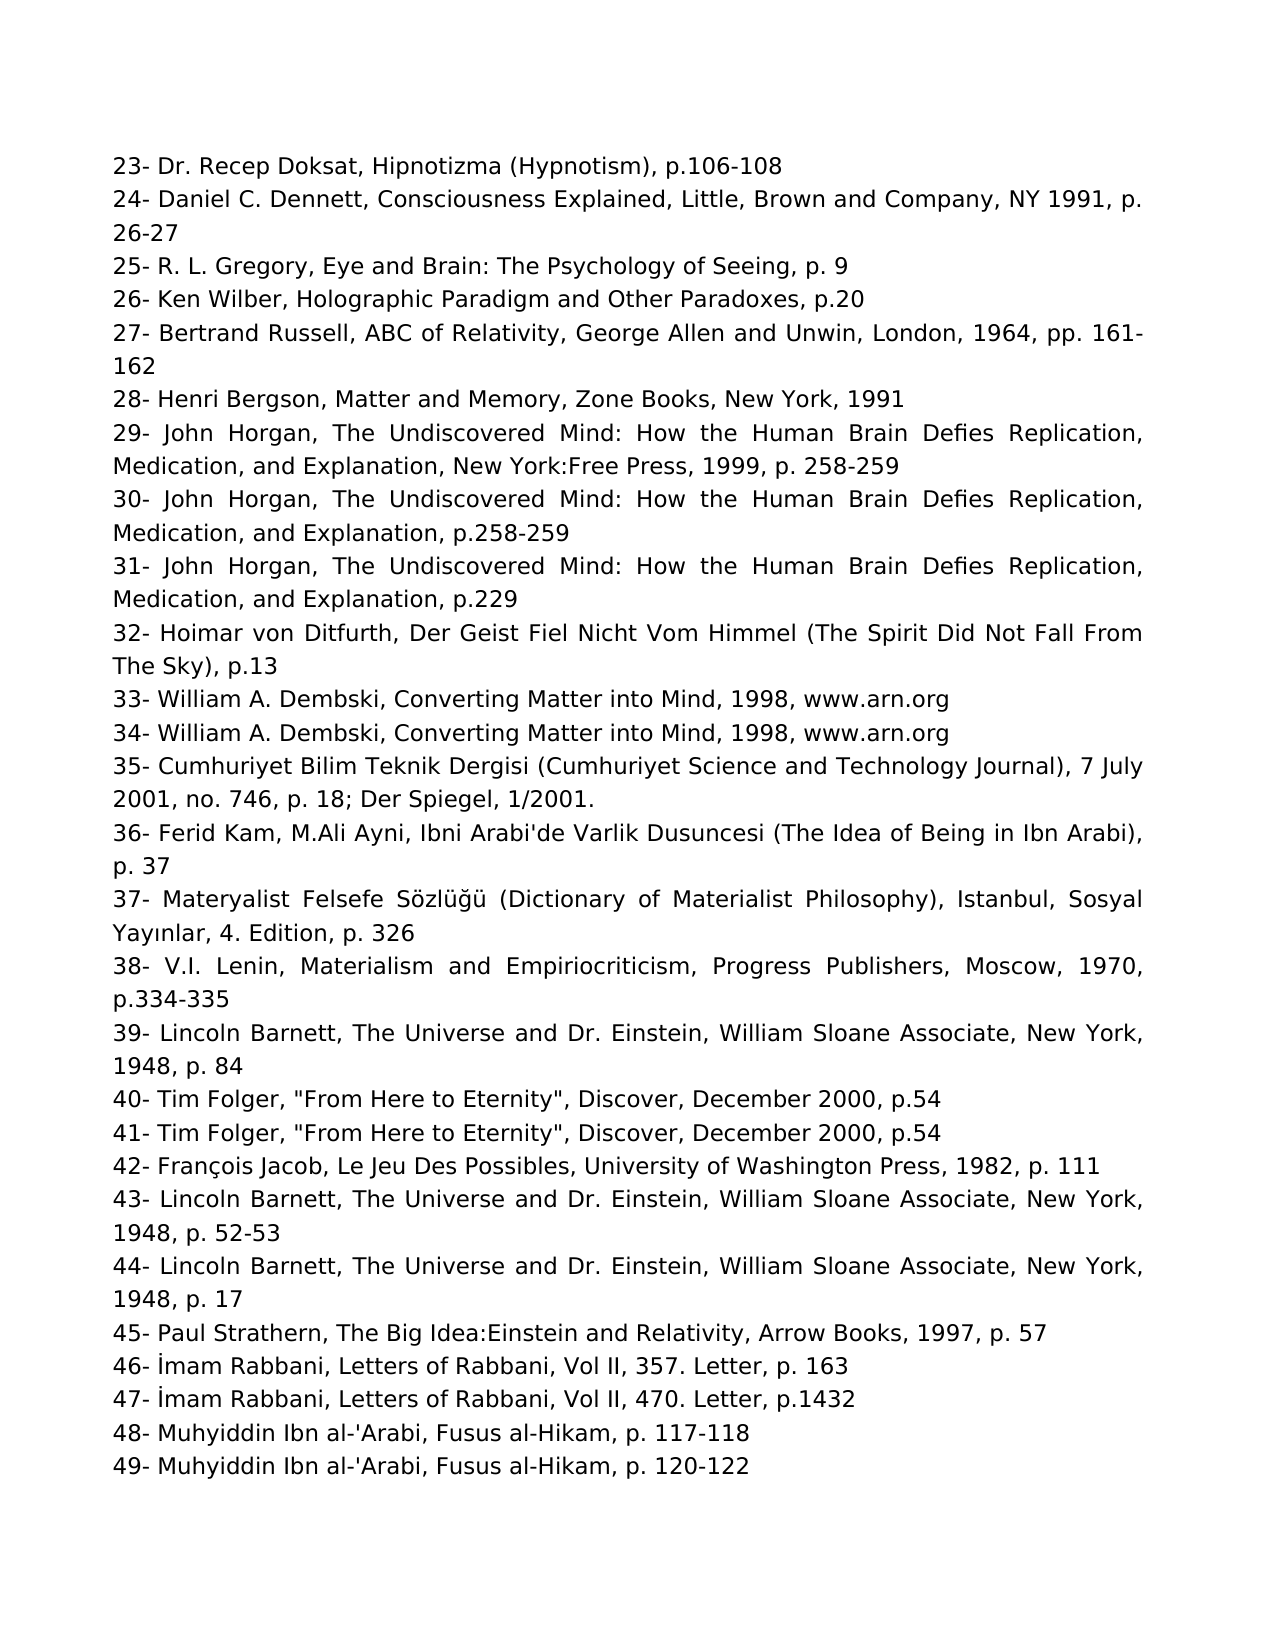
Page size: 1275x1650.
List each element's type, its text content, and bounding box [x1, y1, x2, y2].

text 47- İmam Rabbani, Letters of Rabbani, Vol II, 470. Letter, p.1432 [112, 1381, 1145, 1414]
text 44- Lincoln Barnett, The Universe and Dr. Einstein, William Sloane Associate, New York, 1948, p. 17 [112, 1248, 1145, 1314]
text 33- William A. Dembski, Converting Matter into Mind, 1998, www.arn.org [112, 681, 1145, 714]
text 39- Lincoln Barnett, The Universe and Dr. Einstein, William Sloane Associate, New York, 1948, p. 84 [112, 1014, 1145, 1081]
text 31- John Horgan, The Undiscovered Mind: How the Human Brain Defies Replication, Medication, and Explanation, p.229 [112, 548, 1145, 614]
text 46- İmam Rabbani, Letters of Rabbani, Vol II, 357. Letter, p. 163 [112, 1348, 1145, 1381]
text 45- Paul Strathern, The Big Idea:Einstein and Relativity, Arrow Books, 1997, p. 57 [112, 1314, 1145, 1348]
text 32- Hoimar von Ditfurth, Der Geist Fiel Nicht Vom Himmel (The Spirit Did Not Fall From The Sky), p.13 [112, 614, 1145, 681]
text 41- Tim Folger, "From Here to Eternity", Discover, December 2000, p.54 [112, 1114, 1145, 1148]
text 29- John Horgan, The Undiscovered Mind: How the Human Brain Defies Replication, Medication, and Explanation, New York:Free Press, 1999, p. 258-259 [112, 414, 1145, 481]
text 30- John Horgan, The Undiscovered Mind: How the Human Brain Defies Replication, Medication, and Explanation, p.258-259 [112, 481, 1145, 548]
text 37- Materyalist Felsefe Sözlüğü (Dictionary of Materialist Philosophy), Istanbul, Sosyal Yayınlar, 4. Edition, p. 326 [112, 881, 1145, 948]
text 38- V.I. Lenin, Materialism and Empiriocriticism, Progress Publishers, Moscow, 1970, p.334-335 [112, 948, 1145, 1014]
text 40- Tim Folger, "From Here to Eternity", Discover, December 2000, p.54 [112, 1081, 1145, 1114]
text 48- Muhyiddin Ibn al-'Arabi, Fusus al-Hikam, p. 117-118 [112, 1414, 1145, 1448]
text 24- Daniel C. Dennett, Consciousness Explained, Little, Brown and Company, NY 1991, p. 26-27 [112, 181, 1145, 248]
text 36- Ferid Kam, M.Ali Ayni, Ibni Arabi'de Varlik Dusuncesi (The Idea of Being in Ibn Arabi), p. 37 [112, 814, 1145, 881]
text 28- Henri Bergson, Matter and Memory, Zone Books, New York, 1991 [112, 381, 1145, 414]
text 49- Muhyiddin Ibn al-'Arabi, Fusus al-Hikam, p. 120-122 [112, 1448, 1145, 1481]
text 35- Cumhuriyet Bilim Teknik Dergisi (Cumhuriyet Science and Technology Journal), 7 July 2001, no. 746, p. 18; Der Spiegel, 1/2001. [112, 748, 1145, 814]
text 23- Dr. Recep Doksat, Hipnotizma (Hypnotism), p.106-108 [112, 148, 1145, 181]
text 42- François Jacob, Le Jeu Des Possibles, University of Washington Press, 1982, p. 111 [112, 1148, 1145, 1181]
text 34- William A. Dembski, Converting Matter into Mind, 1998, www.arn.org [112, 714, 1145, 748]
text 43- Lincoln Barnett, The Universe and Dr. Einstein, William Sloane Associate, New York, 1948, p. 52-53 [112, 1181, 1145, 1248]
text 25- R. L. Gregory, Eye and Brain: The Psychology of Seeing, p. 9 [112, 248, 1145, 281]
text 27- Bertrand Russell, ABC of Relativity, George Allen and Unwin, London, 1964, pp. 161-162 [112, 314, 1145, 381]
text 26- Ken Wilber, Holographic Paradigm and Other Paradoxes, p.20 [112, 281, 1145, 314]
